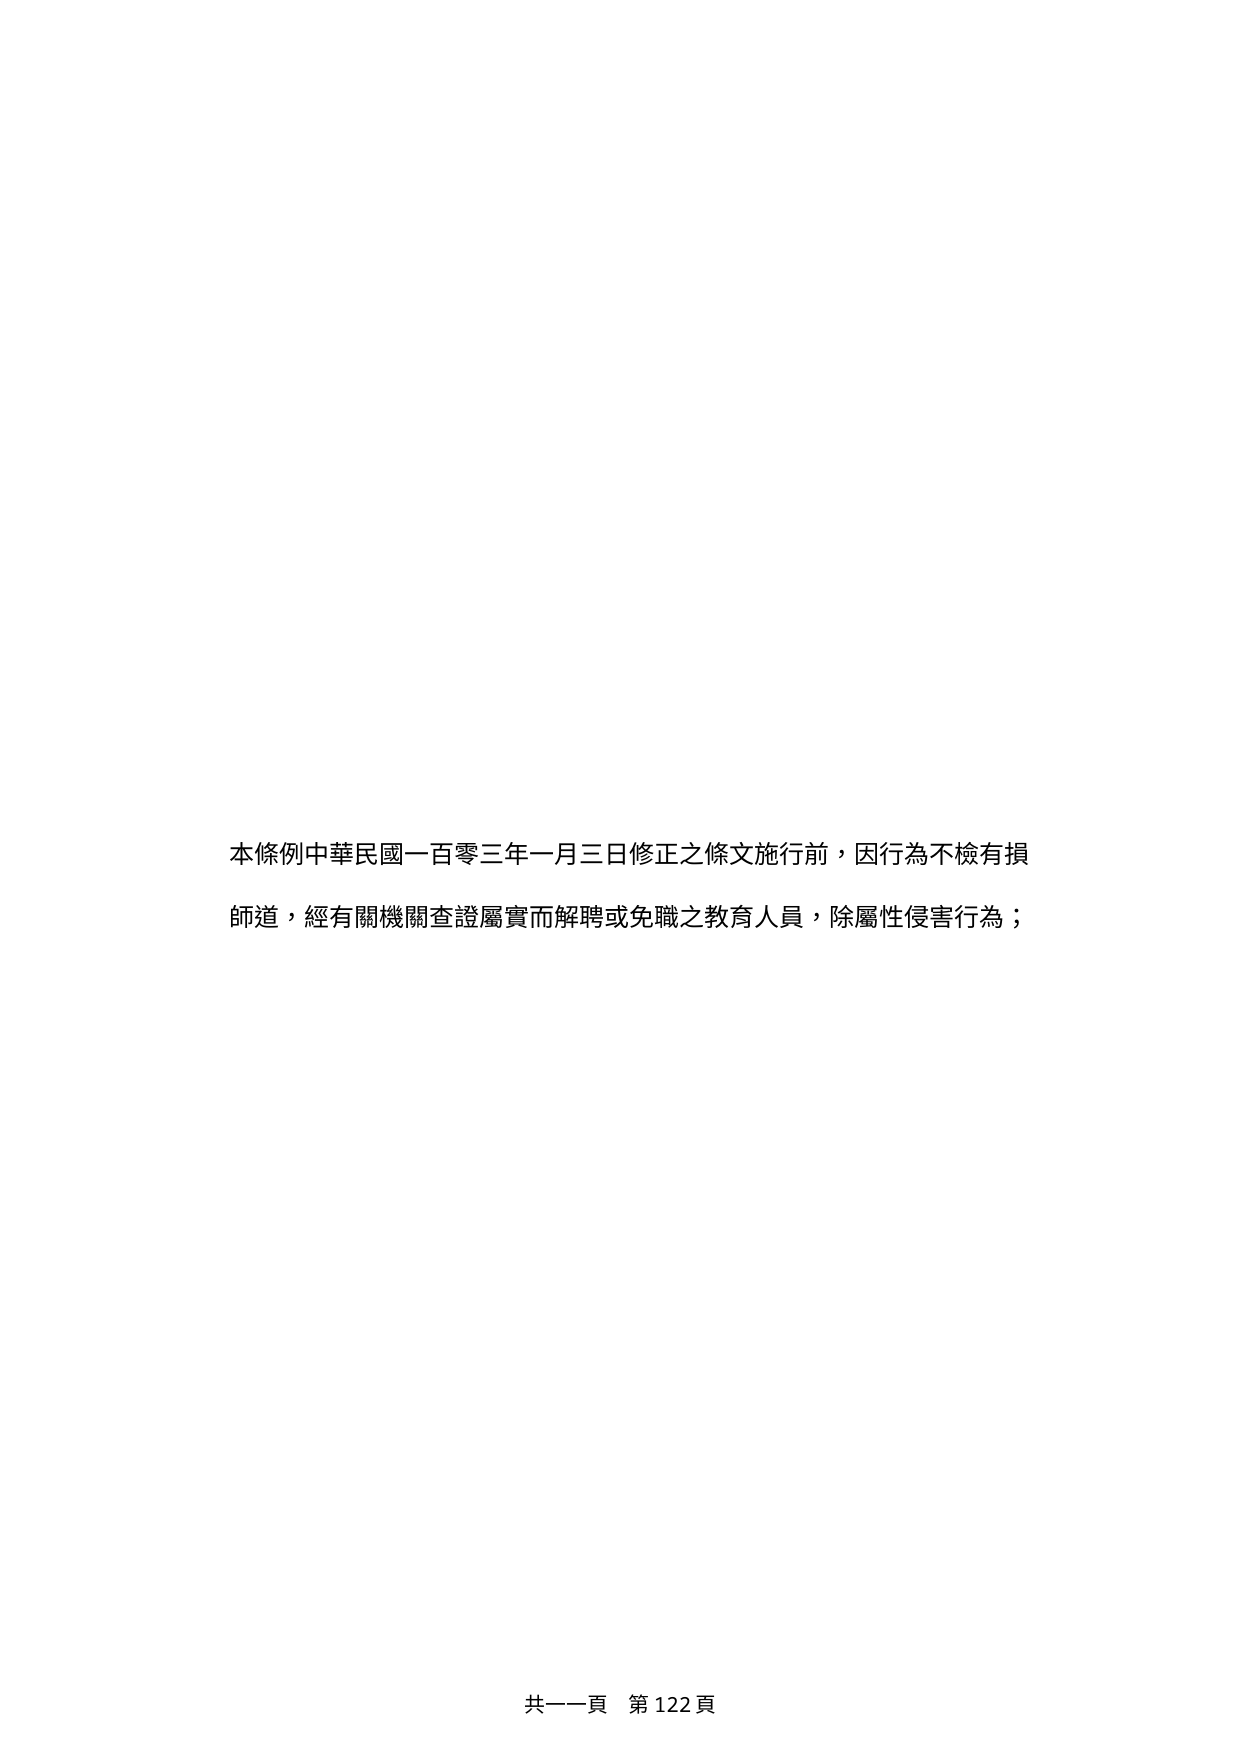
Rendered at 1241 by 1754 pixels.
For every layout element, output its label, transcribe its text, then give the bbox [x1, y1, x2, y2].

text 本條例中華民國一百零三年一月三日修正之條文施行前，因行為不檢有損 [118, 811, 1122, 874]
text 師道，經有關機關查證屬實而解聘或免職之教育人員，除屬性侵害行為； [118, 874, 1122, 936]
